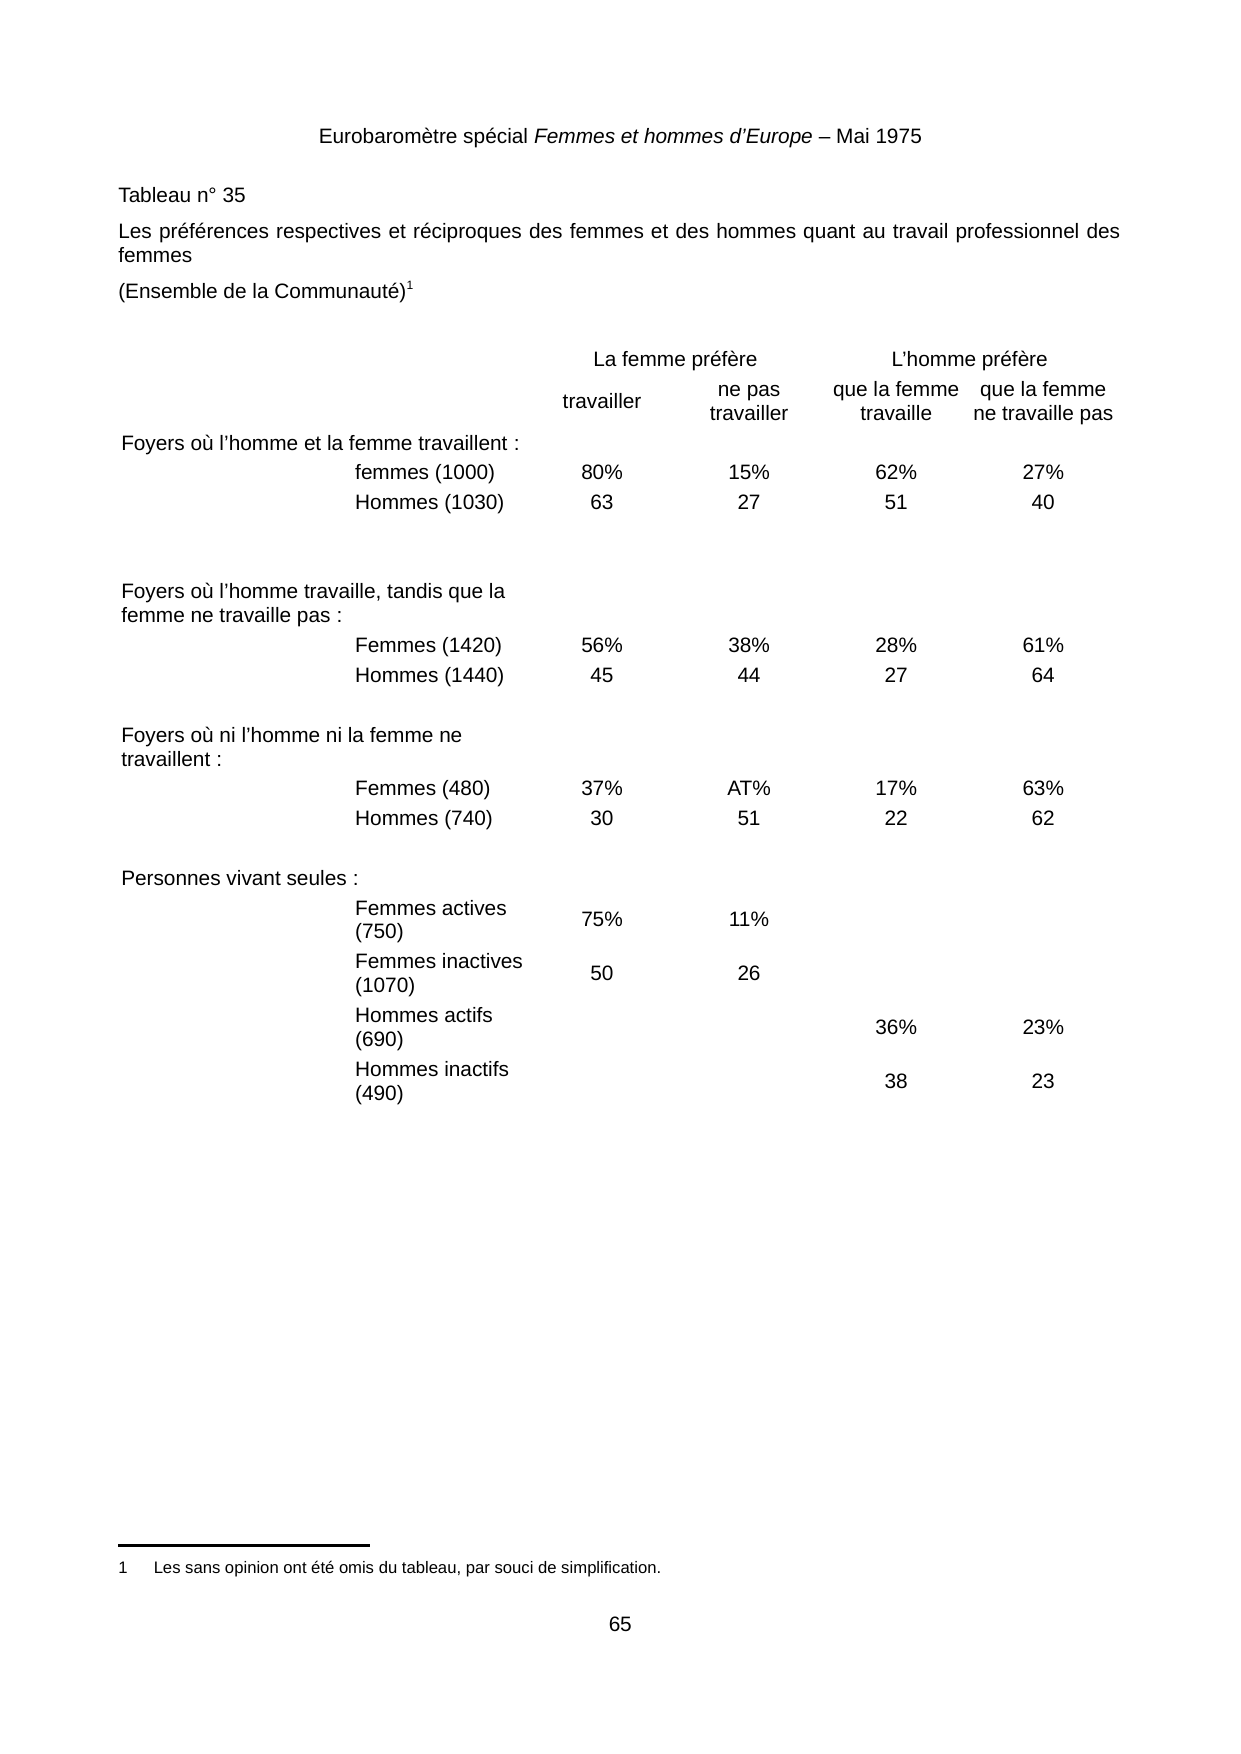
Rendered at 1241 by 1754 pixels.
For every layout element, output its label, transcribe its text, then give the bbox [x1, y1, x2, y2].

table_cell 51 [823, 487, 969, 517]
table_cell [970, 428, 1117, 457]
table_cell Hommes actifs (690) [352, 1000, 528, 1054]
table_cell 44 [675, 660, 822, 690]
text Les préférences respectives et réciproques des femmes et des hommes quant au travail professionnel des femmes [118, 219, 1122, 267]
table_cell 36% [823, 1000, 969, 1054]
text (Ensemble de la Communauté) [118, 278, 1122, 302]
table_cell Personnes vivant seules : [118, 863, 528, 892]
table_cell 38% [675, 630, 822, 660]
table_cell [823, 517, 969, 547]
table_cell [528, 720, 675, 773]
table_cell [675, 547, 822, 576]
table_cell 62% [823, 457, 969, 487]
table_cell 27 [675, 487, 822, 517]
table_cell [528, 576, 675, 630]
table_cell 63 [528, 487, 675, 517]
table_cell [675, 428, 822, 457]
table_cell Hommes inactifs (490) [352, 1054, 528, 1107]
table_cell Hommes (740) [352, 803, 528, 833]
table_cell [823, 428, 969, 457]
table_cell Femmes (1420) [352, 630, 528, 660]
text Les sans opinion ont été omis du tableau, par souci de simplification. [118, 1557, 1122, 1577]
table_cell [118, 946, 352, 1000]
table_cell 15% [675, 457, 822, 487]
table_cell ne pas travailler [675, 374, 822, 427]
table_cell [528, 1054, 675, 1107]
table_cell [118, 457, 352, 487]
table_cell [118, 893, 352, 946]
table_cell 23% [970, 1000, 1117, 1054]
table_cell [970, 517, 1117, 547]
table_cell [352, 517, 528, 547]
table_cell Foyers où l’homme travaille, tandis que la femme ne travaille pas : [118, 576, 528, 630]
table_cell 30 [528, 803, 675, 833]
table_cell [823, 690, 969, 719]
table_cell [118, 1054, 352, 1107]
table_cell [675, 517, 822, 547]
table_cell [970, 690, 1117, 719]
table_cell Femmes (480) [352, 773, 528, 803]
table_cell [528, 690, 675, 719]
table_header La femme préfère [528, 344, 822, 374]
table_cell [970, 576, 1117, 630]
table_cell 50 [528, 946, 675, 1000]
table_cell [528, 547, 675, 576]
table_header L’homme préfère [823, 344, 1117, 374]
table_cell 23 [970, 1054, 1117, 1107]
table_cell [352, 690, 528, 719]
table_cell Hommes (1440) [352, 660, 528, 690]
table_cell [970, 720, 1117, 773]
table_cell [823, 833, 969, 863]
table_cell 64 [970, 660, 1117, 690]
table_cell [528, 1000, 675, 1054]
table_cell 26 [675, 946, 822, 1000]
table_cell 22 [823, 803, 969, 833]
table_cell [823, 946, 969, 1000]
table_cell femmes (1000) [352, 457, 528, 487]
table_cell 38 [823, 1054, 969, 1107]
table_cell [118, 517, 352, 547]
table_cell [823, 863, 969, 892]
table_cell [118, 690, 352, 719]
table_cell Foyers où l’homme et la femme travaillent : [118, 428, 528, 457]
table_cell [970, 547, 1117, 576]
table_cell [352, 547, 528, 576]
table_header [118, 344, 352, 374]
table_cell [675, 1000, 822, 1054]
table_cell 28% [823, 630, 969, 660]
table_cell [970, 946, 1117, 1000]
table_cell [118, 547, 352, 576]
table_cell 17% [823, 773, 969, 803]
table_cell 75% [528, 893, 675, 946]
table_cell [118, 803, 352, 833]
table_cell [675, 690, 822, 719]
table_cell 80% [528, 457, 675, 487]
table_cell [823, 893, 969, 946]
table_header [352, 344, 528, 374]
table_cell 62 [970, 803, 1117, 833]
table_cell [675, 576, 822, 630]
table_cell [970, 863, 1117, 892]
table_cell [675, 720, 822, 773]
table_cell que la femme ne travaille pas [970, 374, 1117, 427]
table_cell [528, 517, 675, 547]
table_cell [675, 863, 822, 892]
table_cell [970, 833, 1117, 863]
table_cell [118, 773, 352, 803]
table_cell Femmes inactives (1070) [352, 946, 528, 1000]
table_cell [528, 428, 675, 457]
table_cell [118, 833, 352, 863]
table_cell [528, 863, 675, 892]
table_cell 27% [970, 457, 1117, 487]
table_cell 61% [970, 630, 1117, 660]
table_cell [823, 576, 969, 630]
table_cell [118, 1000, 352, 1054]
table_cell [118, 487, 352, 517]
table_cell [352, 833, 528, 863]
table_cell 45 [528, 660, 675, 690]
table_cell travailler [528, 374, 675, 427]
table_cell [118, 374, 352, 427]
text Tableau n° 35 [118, 183, 1122, 207]
table_cell 63% [970, 773, 1117, 803]
table_cell que la femme travaille [823, 374, 969, 427]
table_cell AT% [675, 773, 822, 803]
table_cell [675, 833, 822, 863]
table_cell Femmes actives (750) [352, 893, 528, 946]
table_cell [118, 660, 352, 690]
table_cell Hommes (1030) [352, 487, 528, 517]
table_cell 51 [675, 803, 822, 833]
table_cell 40 [970, 487, 1117, 517]
table_cell [528, 833, 675, 863]
table_cell 56% [528, 630, 675, 660]
table_cell [118, 630, 352, 660]
table_cell [675, 1054, 822, 1107]
table_cell [970, 893, 1117, 946]
table_cell [352, 374, 528, 427]
table_cell 11% [675, 893, 822, 946]
table_cell 27 [823, 660, 969, 690]
table_cell Foyers où ni l’homme ni la femme ne travaillent : [118, 720, 528, 773]
table_cell [823, 547, 969, 576]
table_cell [823, 720, 969, 773]
table_cell 37% [528, 773, 675, 803]
